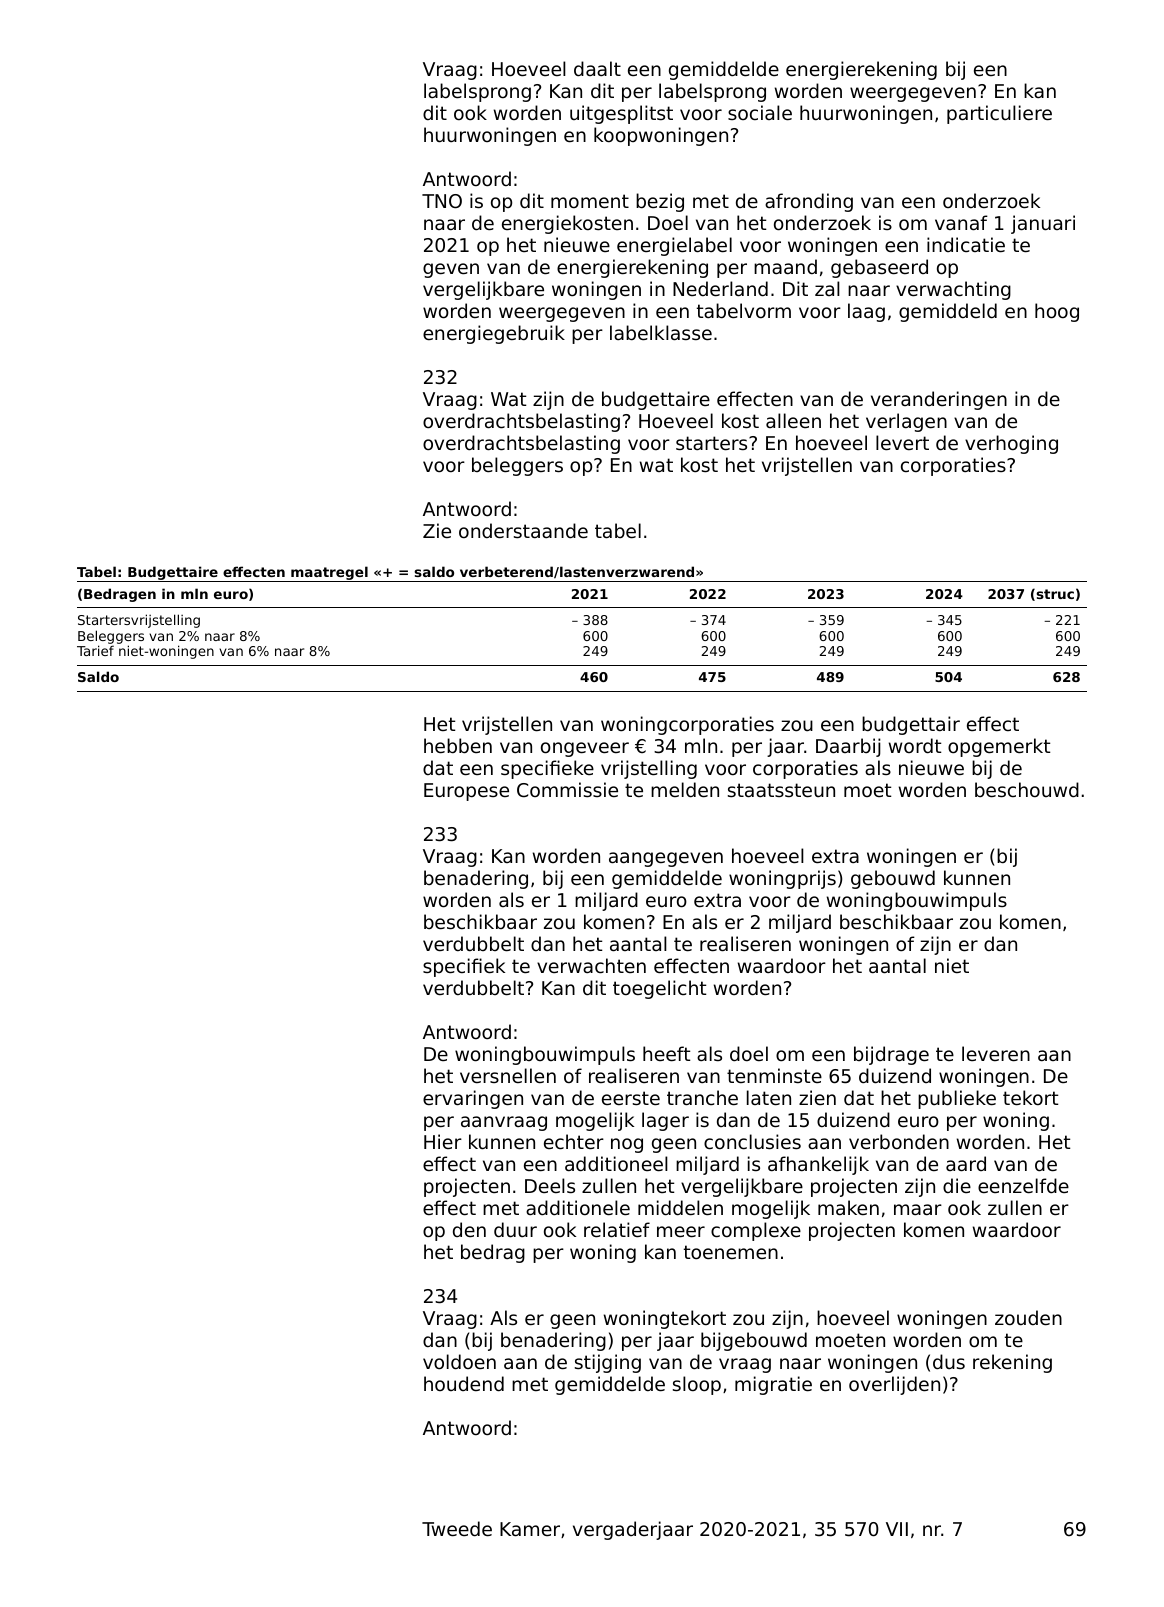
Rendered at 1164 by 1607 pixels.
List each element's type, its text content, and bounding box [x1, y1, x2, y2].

table_cell 504 [850, 666, 968, 691]
text Zie onderstaande tabel. [422, 521, 1087, 543]
text De woningbouwimpuls heeft als doel om een bijdrage te leveren aan het versnellen of realiseren van tenminste 65 duizend woningen. De ervaringen van de eerste tranche laten zien dat het publieke tekort per aanvraag mogelijk lager is dan de 15 duizend euro per woning. Hier kunnen echter nog geen conclusies aan verbonden worden. Het effect van een additioneel miljard is afhankelijk van de aard van de projecten. Deels zullen het vergelijkbare projecten zijn die eenzelfde effect met additionele middelen mogelijk maken, maar ook zullen er op den duur ook relatief meer complexe projecten komen waardoor het bedrag per woning kan toenemen. [422, 1044, 1087, 1264]
text Vraag: Hoeveel daalt een gemiddelde energierekening bij een labelsprong? Kan dit per labelsprong worden weergegeven? En kan dit ook worden uitgesplitst voor sociale huurwoningen, particuliere huurwoningen en koopwoningen? [422, 59, 1087, 147]
text Vraag: Als er geen woningtekort zou zijn, hoeveel woningen zouden dan (bij benadering) per jaar bijgebouwd moeten worden om te voldoen aan de stijging van de vraag naar woningen (dus rekening houdend met gemiddelde sloop, migratie en overlijden)? [422, 1308, 1087, 1396]
table_cell – 345 [850, 608, 968, 628]
table_cell 249 [969, 644, 1087, 664]
table_cell – 359 [732, 608, 850, 628]
text TNO is op dit moment bezig met de afronding van een onderzoek naar de energiekosten. Doel van het onderzoek is om vanaf 1 januari 2021 op het nieuwe energielabel voor woningen een indicatie te geven van de energierekening per maand, gebaseerd op vergelijkbare woningen in Nederland. Dit zal naar verwachting worden weergegeven in een tabelvorm voor laag, gemiddeld en hoog energiegebruik per labelklasse. [422, 191, 1087, 345]
table_cell – 388 [496, 608, 614, 628]
table_cell 600 [496, 629, 614, 644]
text Het vrijstellen van woningcorporaties zou een budgettair effect hebben van ongeveer € 34 mln. per jaar. Daarbij wordt opgemerkt dat een specifieke vrijstelling voor corporaties als nieuwe bij de Europese Commissie te melden staatssteun moet worden beschouwd. [422, 714, 1087, 802]
table_cell 2021 [496, 582, 614, 607]
table_cell 249 [614, 644, 732, 664]
text 233 [422, 824, 1087, 846]
table_cell 475 [614, 666, 732, 691]
table_cell 249 [850, 644, 968, 664]
text 234 [422, 1286, 1087, 1308]
text Antwoord: [422, 1418, 1087, 1440]
text Antwoord: [422, 1022, 1087, 1044]
table_cell 600 [850, 629, 968, 644]
table_cell 2023 [732, 582, 850, 607]
text Vraag: Kan worden aangegeven hoeveel extra woningen er (bij benadering, bij een gemiddelde woningprijs) gebouwd kunnen worden als er 1 miljard euro extra voor de woningbouwimpuls beschikbaar zou komen? En als er 2 miljard beschikbaar zou komen, verdubbelt dan het aantal te realiseren woningen of zijn er dan specifiek te verwachten effecten waardoor het aantal niet verdubbelt? Kan dit toegelicht worden? [422, 846, 1087, 1000]
table_cell 249 [732, 644, 850, 664]
table_cell 628 [969, 666, 1087, 691]
table_cell 249 [496, 644, 614, 664]
table_cell – 221 [969, 608, 1087, 628]
text Antwoord: [422, 169, 1087, 191]
table_cell 2037 (struc) [969, 582, 1087, 607]
text Antwoord: [422, 499, 1087, 521]
table_header Tabel: Budgettaire effecten maatregel «+ = saldo verbeterend/lastenverzwarend» [77, 565, 1087, 581]
table_cell 600 [732, 629, 850, 644]
table_cell Beleggers van 2% naar 8% [77, 629, 496, 644]
table_cell Saldo [77, 666, 496, 691]
table_cell – 374 [614, 608, 732, 628]
table_cell (Bedragen in mln euro) [77, 582, 496, 607]
table_cell 489 [732, 666, 850, 691]
table_cell 600 [614, 629, 732, 644]
text Vraag: Wat zijn de budgettaire effecten van de veranderingen in de overdrachtsbelasting? Hoeveel kost alleen het verlagen van de overdrachtsbelasting voor starters? En hoeveel levert de verhoging voor beleggers op? En wat kost het vrijstellen van corporaties? [422, 389, 1087, 477]
table_cell 600 [969, 629, 1087, 644]
table_cell Tarief niet-woningen van 6% naar 8% [77, 644, 496, 664]
table_cell 2024 [850, 582, 968, 607]
table_cell 2022 [614, 582, 732, 607]
text 232 [422, 367, 1087, 389]
table_cell Startersvrijstelling [77, 608, 496, 628]
table_cell 460 [496, 666, 614, 691]
